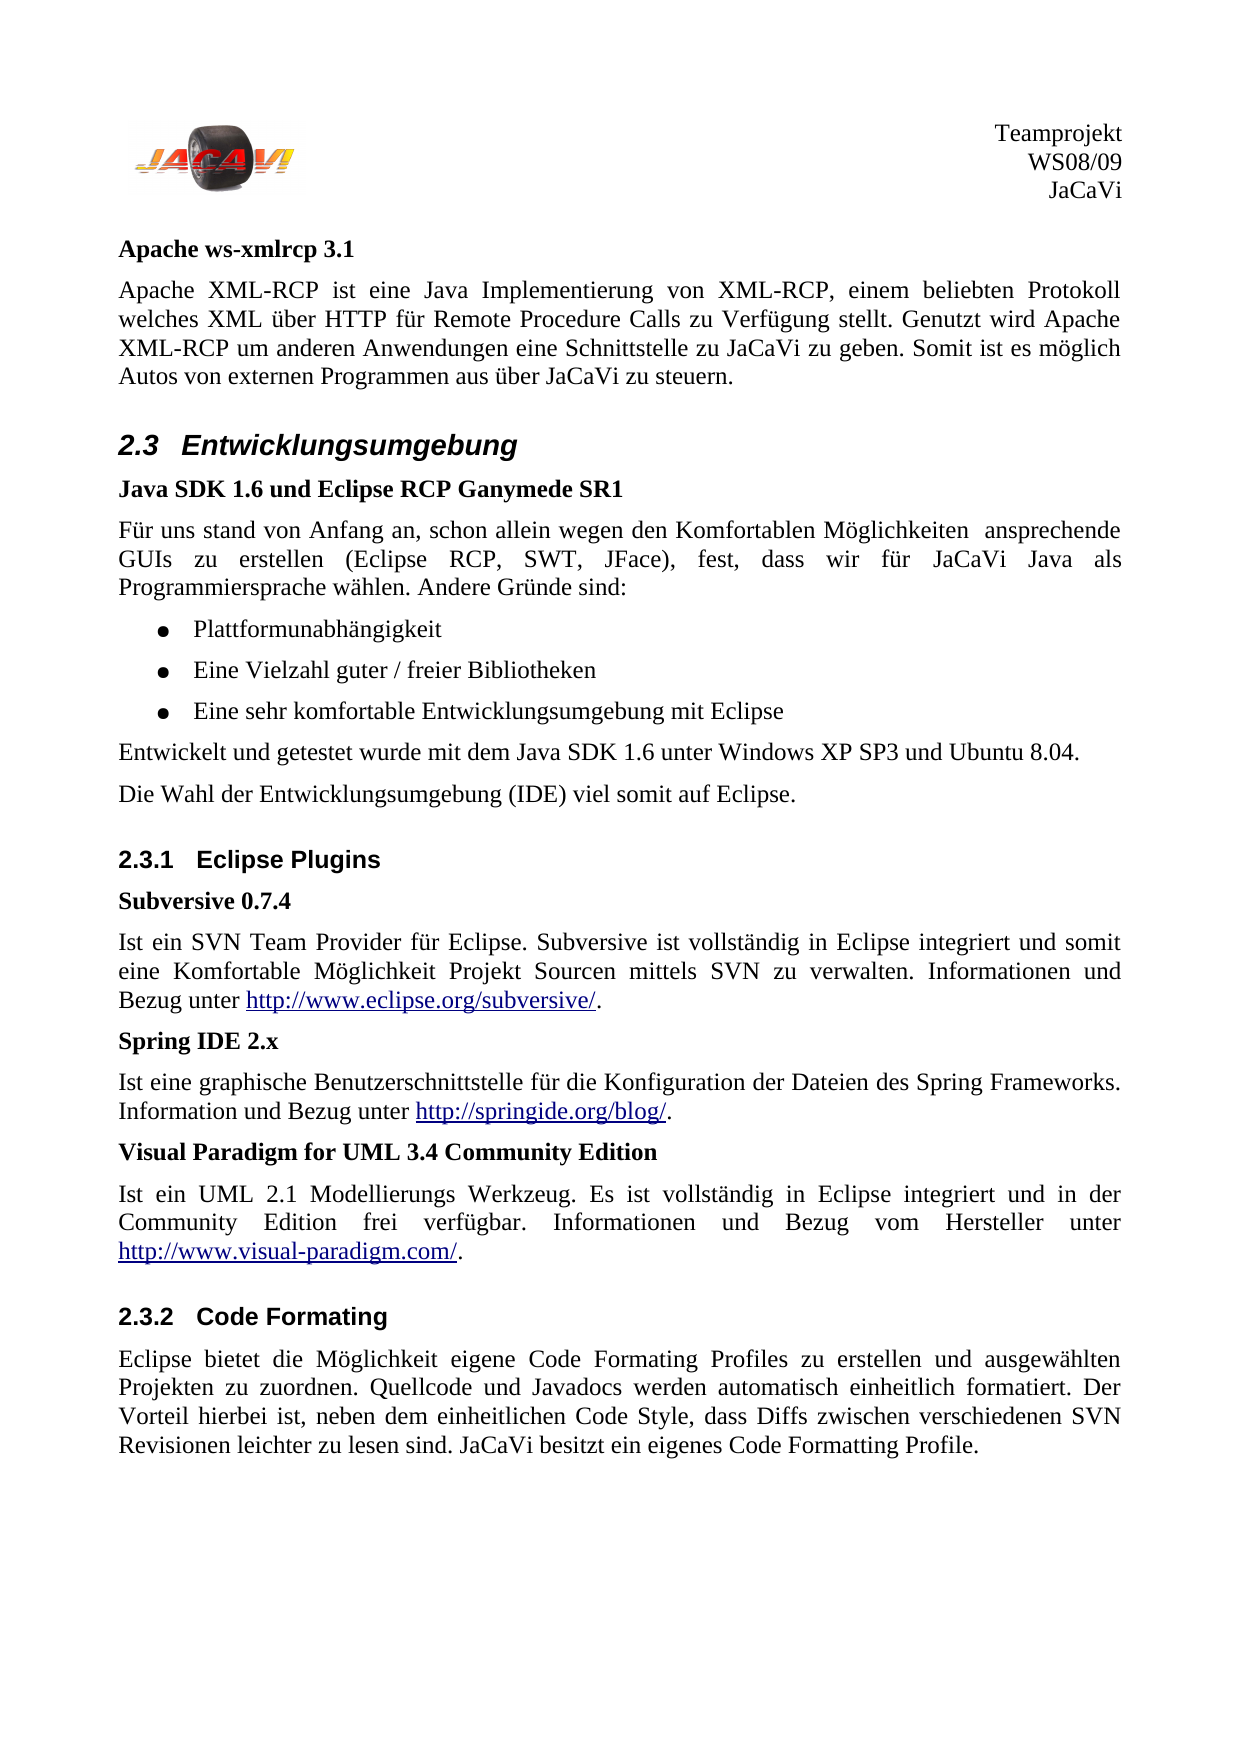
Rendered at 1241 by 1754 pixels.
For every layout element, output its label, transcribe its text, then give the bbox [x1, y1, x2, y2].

text Ist ein UML 2.1 Modellierungs Werkzeug. Es ist vollständig in Eclipse integriert und in der Community Edition frei verfügbar. Informationen und Bezug vom Hersteller unter http://www.visual-paradigm.com/. [118, 1179, 1122, 1265]
text Eclipse bietet die Möglichkeit eigene Code Formating Profiles zu erstellen und ausgewählten Projekten zu zuordnen. Quellcode und Javadocs werden automatisch einheitlich formatiert. Der Vorteil hierbei ist, neben dem einheitlichen Code Style, dass Diffs zwischen verschiedenen SVN Revisionen leichter zu lesen sind. JaCaVi besitzt ein eigenes Code Formatting Profile. [118, 1344, 1122, 1459]
list Plattformunabhängigkeit [156, 614, 1122, 642]
text Java SDK 1.6 und Eclipse RCP Ganymede SR1 [118, 474, 1122, 502]
text Ist ein SVN Team Provider für Eclipse. Subversive ist vollständig in Eclipse integriert und somit eine Komfortable Möglichkeit Projekt Sourcen mittels SVN zu verwalten. Informationen und Bezug unter http://www.eclipse.org/subversive/. [118, 927, 1122, 1014]
text Die Wahl der Entwicklungsumgebung (IDE) viel somit auf Eclipse. [118, 779, 1122, 807]
subtitle Entwicklungsumgebung [118, 428, 1122, 461]
text Entwickelt und getestet wurde mit dem Java SDK 1.6 unter Windows XP SP3 und Ubuntu 8.04. [118, 737, 1122, 766]
text Apache ws-xmlrcp 3.1 [118, 234, 1122, 263]
text Spring IDE 2.x [118, 1026, 1122, 1055]
text Apache XML-RCP ist eine Java Implementierung von XML-RCP, einem beliebten Protokoll welches XML über HTTP für Remote Procedure Calls zu Verfügung stellt. Genutzt wird Apache XML-RCP um anderen Anwendungen eine Schnittstelle zu JaCaVi zu geben. Somit ist es möglich Autos von externen Programmen aus über JaCaVi zu steuern. [118, 275, 1122, 390]
text Für uns stand von Anfang an, schon allein wegen den Komfortablen Möglichkeiten ansprechende GUIs zu erstellen (Eclipse RCP, SWT, JFace), fest, dass wir für JaCaVi Java als Programmiersprache wählen. Andere Gründe sind: [118, 515, 1122, 601]
subtitle Eclipse Plugins [118, 845, 1122, 874]
subtitle Code Formating [118, 1302, 1122, 1331]
text Visual Paradigm for UML 3.4 Community Edition [118, 1137, 1122, 1166]
text Ist eine graphische Benutzerschnittstelle für die Konfiguration der Dateien des Spring Frameworks. Information und Bezug unter http://springide.org/blog/. [118, 1067, 1122, 1125]
text Subversive 0.7.4 [118, 886, 1122, 915]
picture [128, 120, 307, 195]
list Eine sehr komfortable Entwicklungsumgebung mit Eclipse [156, 696, 1122, 725]
list Eine Vielzahl guter / freier Bibliotheken [156, 655, 1122, 684]
